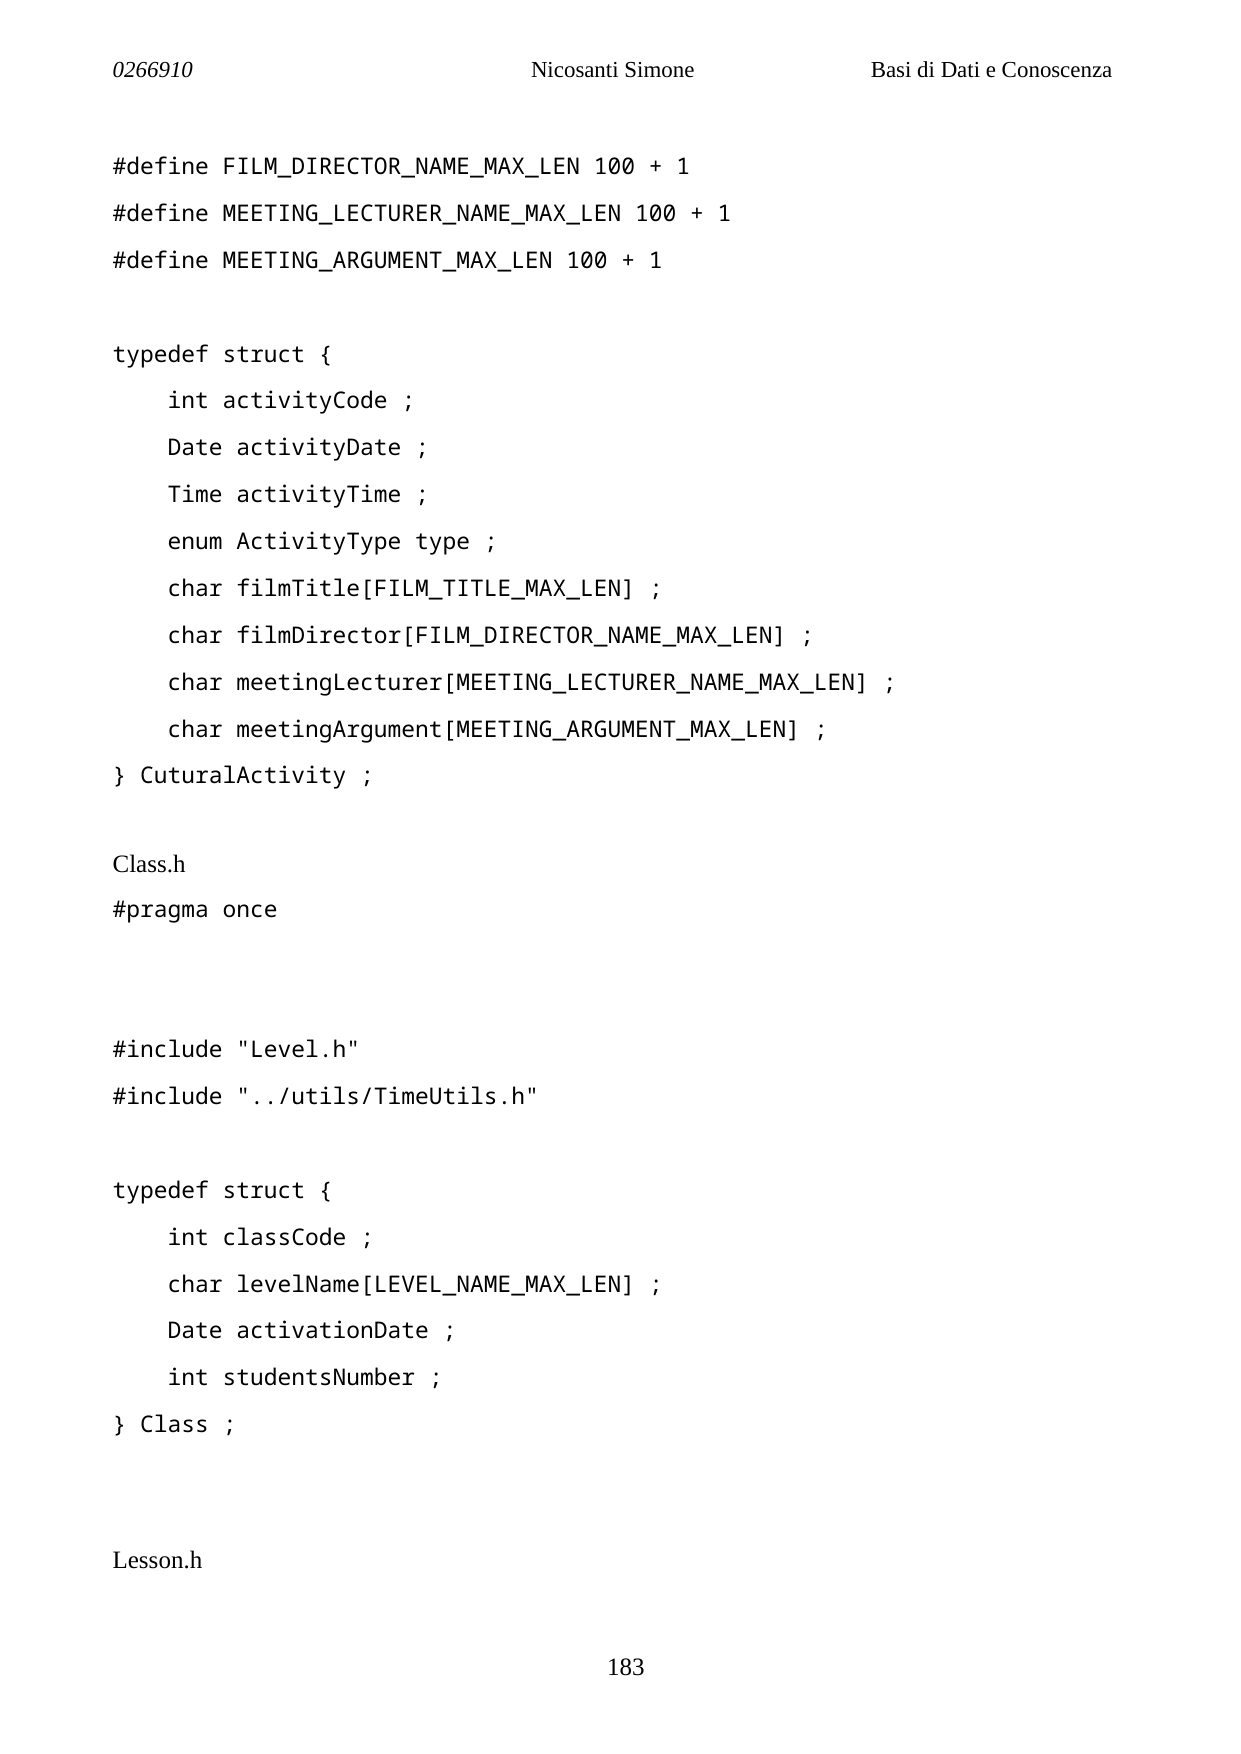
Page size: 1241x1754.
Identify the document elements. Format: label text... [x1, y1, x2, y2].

text #include "Level.h" [112, 1033, 1128, 1064]
text Date activityDate ; [112, 431, 1128, 462]
text #define MEETING_ARGUMENT_MAX_LEN 100 + 1 [112, 244, 1128, 275]
text char meetingLecturer[MEETING_LECTURER_NAME_MAX_LEN] ; [112, 666, 1128, 697]
text } CuturalActivity ; [112, 759, 1128, 791]
text char levelName[LEVEL_NAME_MAX_LEN] ; [112, 1267, 1128, 1299]
text #include "../utils/TimeUtils.h" [112, 1080, 1128, 1111]
text #pragma once [112, 892, 1128, 924]
text typedef struct { [112, 1174, 1128, 1205]
text char filmDirector[FILM_DIRECTOR_NAME_MAX_LEN] ; [112, 619, 1128, 650]
text Lesson.h [112, 1545, 1128, 1574]
text int activityCode ; [112, 384, 1128, 416]
text char filmTitle[FILM_TITLE_MAX_LEN] ; [112, 572, 1128, 603]
text #define FILM_DIRECTOR_NAME_MAX_LEN 100 + 1 [112, 150, 1128, 181]
text int classCode ; [112, 1221, 1128, 1252]
text Time activityTime ; [112, 478, 1128, 509]
text Date activationDate ; [112, 1314, 1128, 1346]
text typedef struct { [112, 337, 1128, 369]
text } Class ; [112, 1408, 1128, 1439]
text int studentsNumber ; [112, 1361, 1128, 1392]
text char meetingArgument[MEETING_ARGUMENT_MAX_LEN] ; [112, 712, 1128, 744]
text Class.h [112, 849, 1128, 878]
text #define MEETING_LECTURER_NAME_MAX_LEN 100 + 1 [112, 197, 1128, 228]
text enum ActivityType type ; [112, 525, 1128, 556]
